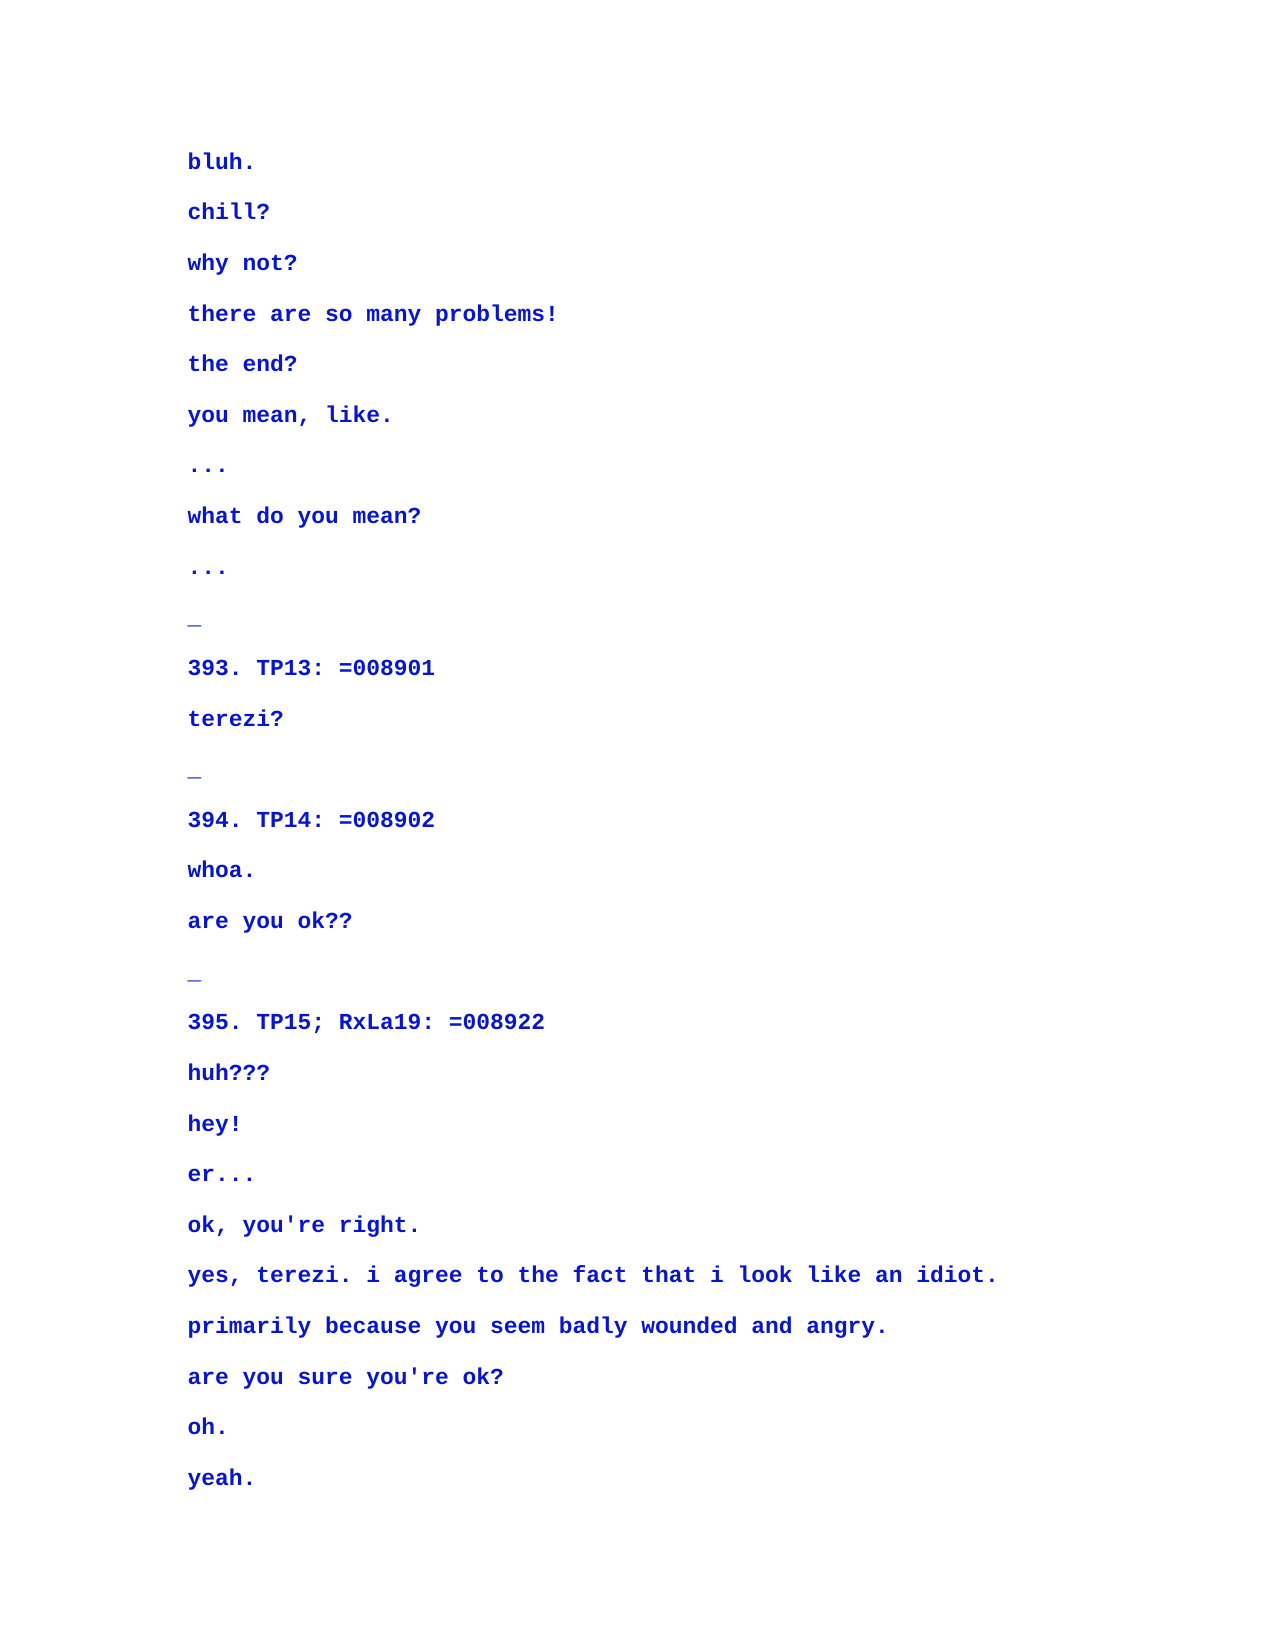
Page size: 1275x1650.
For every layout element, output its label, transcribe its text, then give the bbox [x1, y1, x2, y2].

text yeah. [187, 1466, 1087, 1492]
text huh??? [187, 1061, 1087, 1087]
text oh. [187, 1416, 1087, 1442]
text why not? [187, 251, 1087, 277]
text _ [187, 757, 1087, 783]
text are you ok?? [187, 909, 1087, 935]
text er... [187, 1162, 1087, 1188]
text 395. TP15; RxLa19: =008922 [187, 1011, 1087, 1037]
text bluh. [187, 150, 1087, 176]
text primarily because you seem badly wounded and angry. [187, 1314, 1087, 1340]
text _ [187, 960, 1087, 986]
text ... [187, 555, 1087, 581]
text chill? [187, 201, 1087, 227]
text _ [187, 606, 1087, 632]
text 394. TP14: =008902 [187, 808, 1087, 834]
text terezi? [187, 707, 1087, 733]
text hey! [187, 1112, 1087, 1138]
text there are so many problems! [187, 302, 1087, 328]
text you mean, like. [187, 403, 1087, 429]
text are you sure you're ok? [187, 1365, 1087, 1391]
text the end? [187, 352, 1087, 378]
text yes, terezi. i agree to the fact that i look like an idiot. [187, 1264, 1087, 1290]
text 393. TP13: =008901 [187, 656, 1087, 682]
text ... [187, 454, 1087, 480]
text what do you mean? [187, 504, 1087, 530]
text whoa. [187, 859, 1087, 885]
text ok, you're right. [187, 1213, 1087, 1239]
